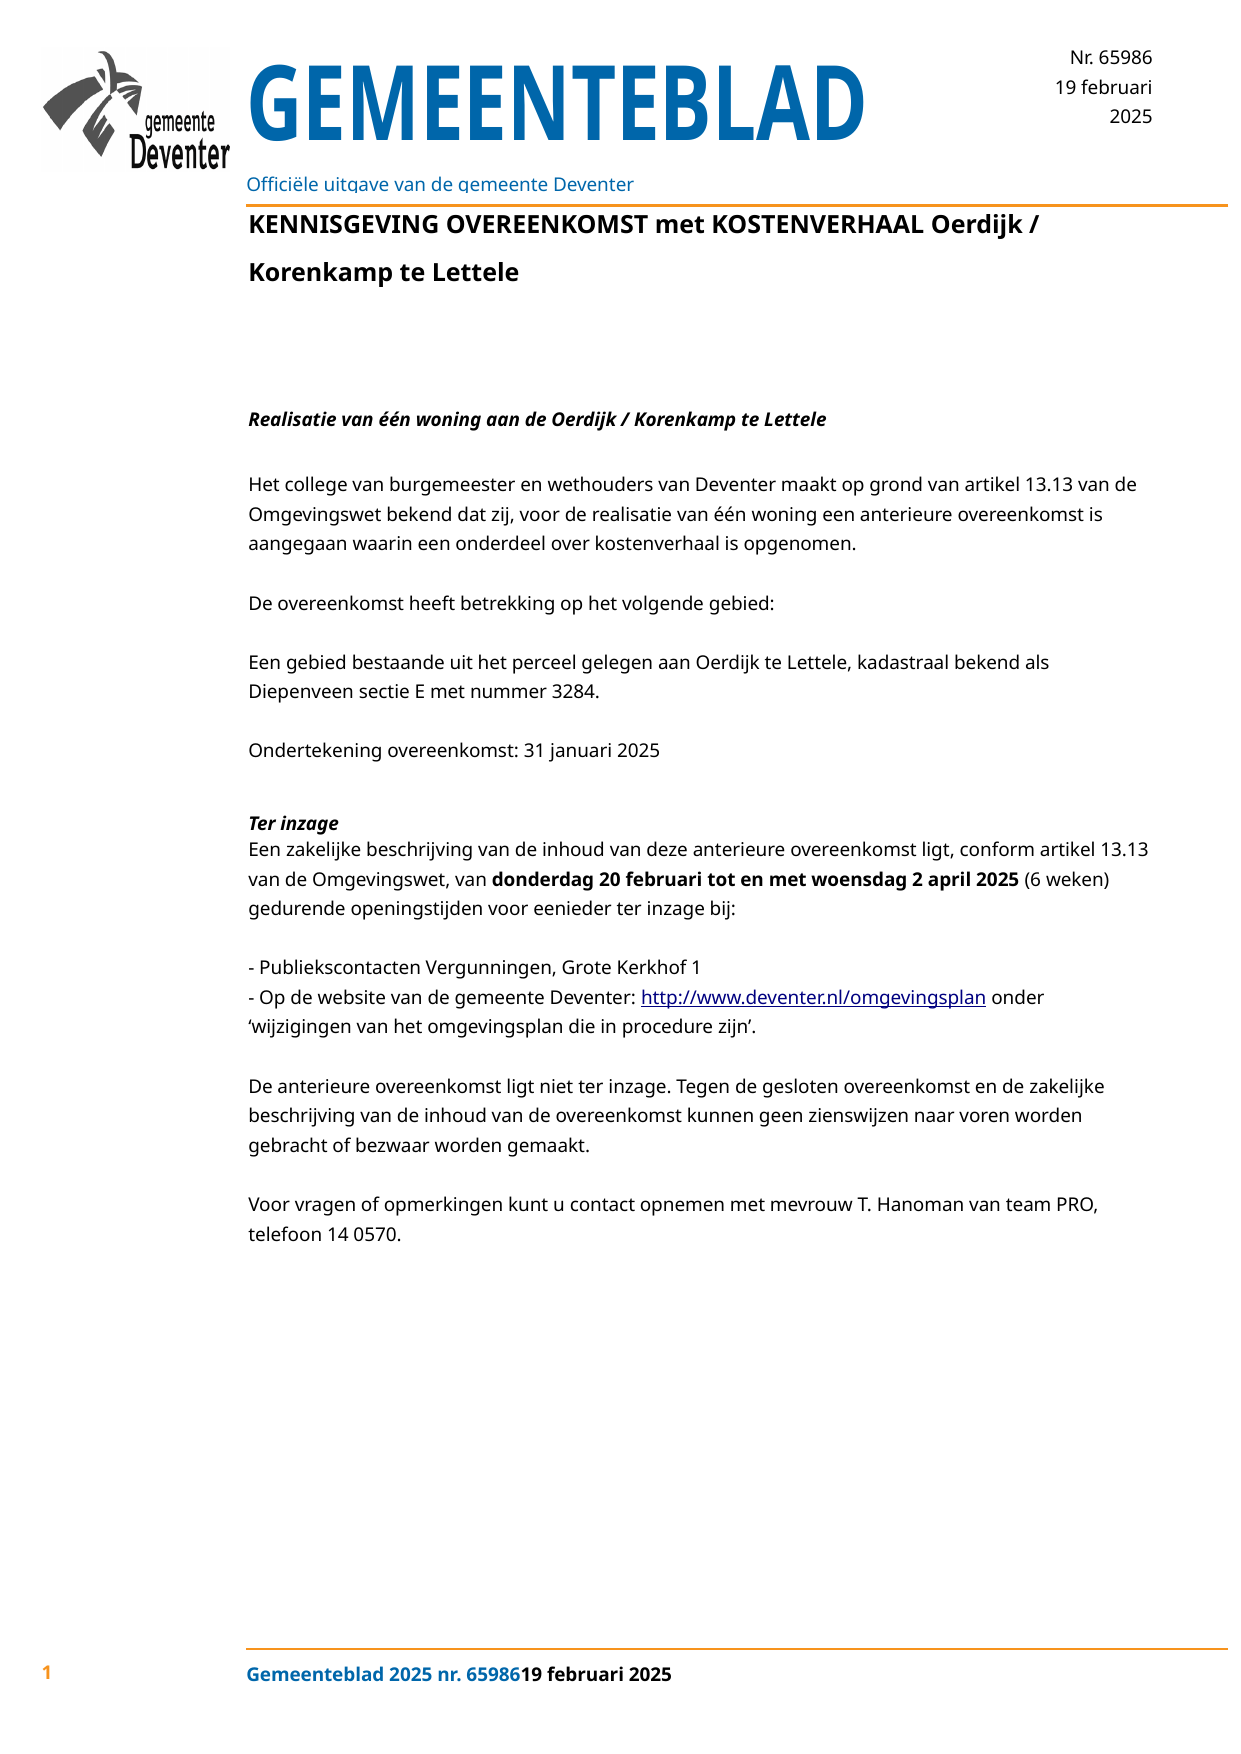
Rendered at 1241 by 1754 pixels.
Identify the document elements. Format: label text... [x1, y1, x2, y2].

text Ondertekening overeenkomst: 31 januari 2025 [248, 738, 1152, 763]
text Voor vragen of opmerkingen kunt u contact opnemen met mevrouw T. Hanoman van team PRO, telefoon 14 0570. [248, 1191, 1152, 1246]
picture [41, 47, 231, 172]
text Het college van burgemeester en wethouders van Deventer maakt op grond van artikel 13.13 van de Omgevingswet bekend dat zij, voor de realisatie van één woning een anterieure overeenkomst is aangegaan waarin een onderdeel over kostenverhaal is opgenomen. [248, 471, 1152, 556]
text Ter inzage [248, 810, 1152, 836]
text - Publiekscontacten Vergunningen, Grote Kerkhof 1 [248, 954, 1152, 980]
text Realisatie van één woning aan de Oerdijk / Korenkamp te Lettele [248, 406, 1152, 432]
text KENNISGEVING OVEREENKOMST met KOSTENVERHAAL Oerdijk / Korenkamp te Lettele [248, 207, 1152, 288]
text - Op de website van de gemeente Deventer: http://www.deventer.nl/omgevingsplan onder ‘wijzigingen van het omgevingsplan die in procedure zijn’. [248, 984, 1152, 1039]
text De overeenkomst heeft betrekking op het volgende gebied: [248, 590, 1152, 616]
text De anterieure overeenkomst ligt niet ter inzage. Tegen de gesloten overeenkomst en de zakelijke beschrijving van de inhoud van de overeenkomst kunnen geen zienswijzen naar voren worden gebracht of bezwaar worden gemaakt. [248, 1073, 1152, 1158]
text Een gebied bestaande uit het perceel gelegen aan Oerdijk te Lettele, kadastraal bekend als Diepenveen sectie E met nummer 3284. [248, 649, 1152, 704]
text Een zakelijke beschrijving van de inhoud van deze anterieure overeenkomst ligt, conform artikel 13.13 van de Omgevingswet, van donderdag 20 februari tot en met woensdag 2 april 2025 (6 weken) gedurende openingstijden voor eenieder ter inzage bij: [248, 836, 1152, 921]
